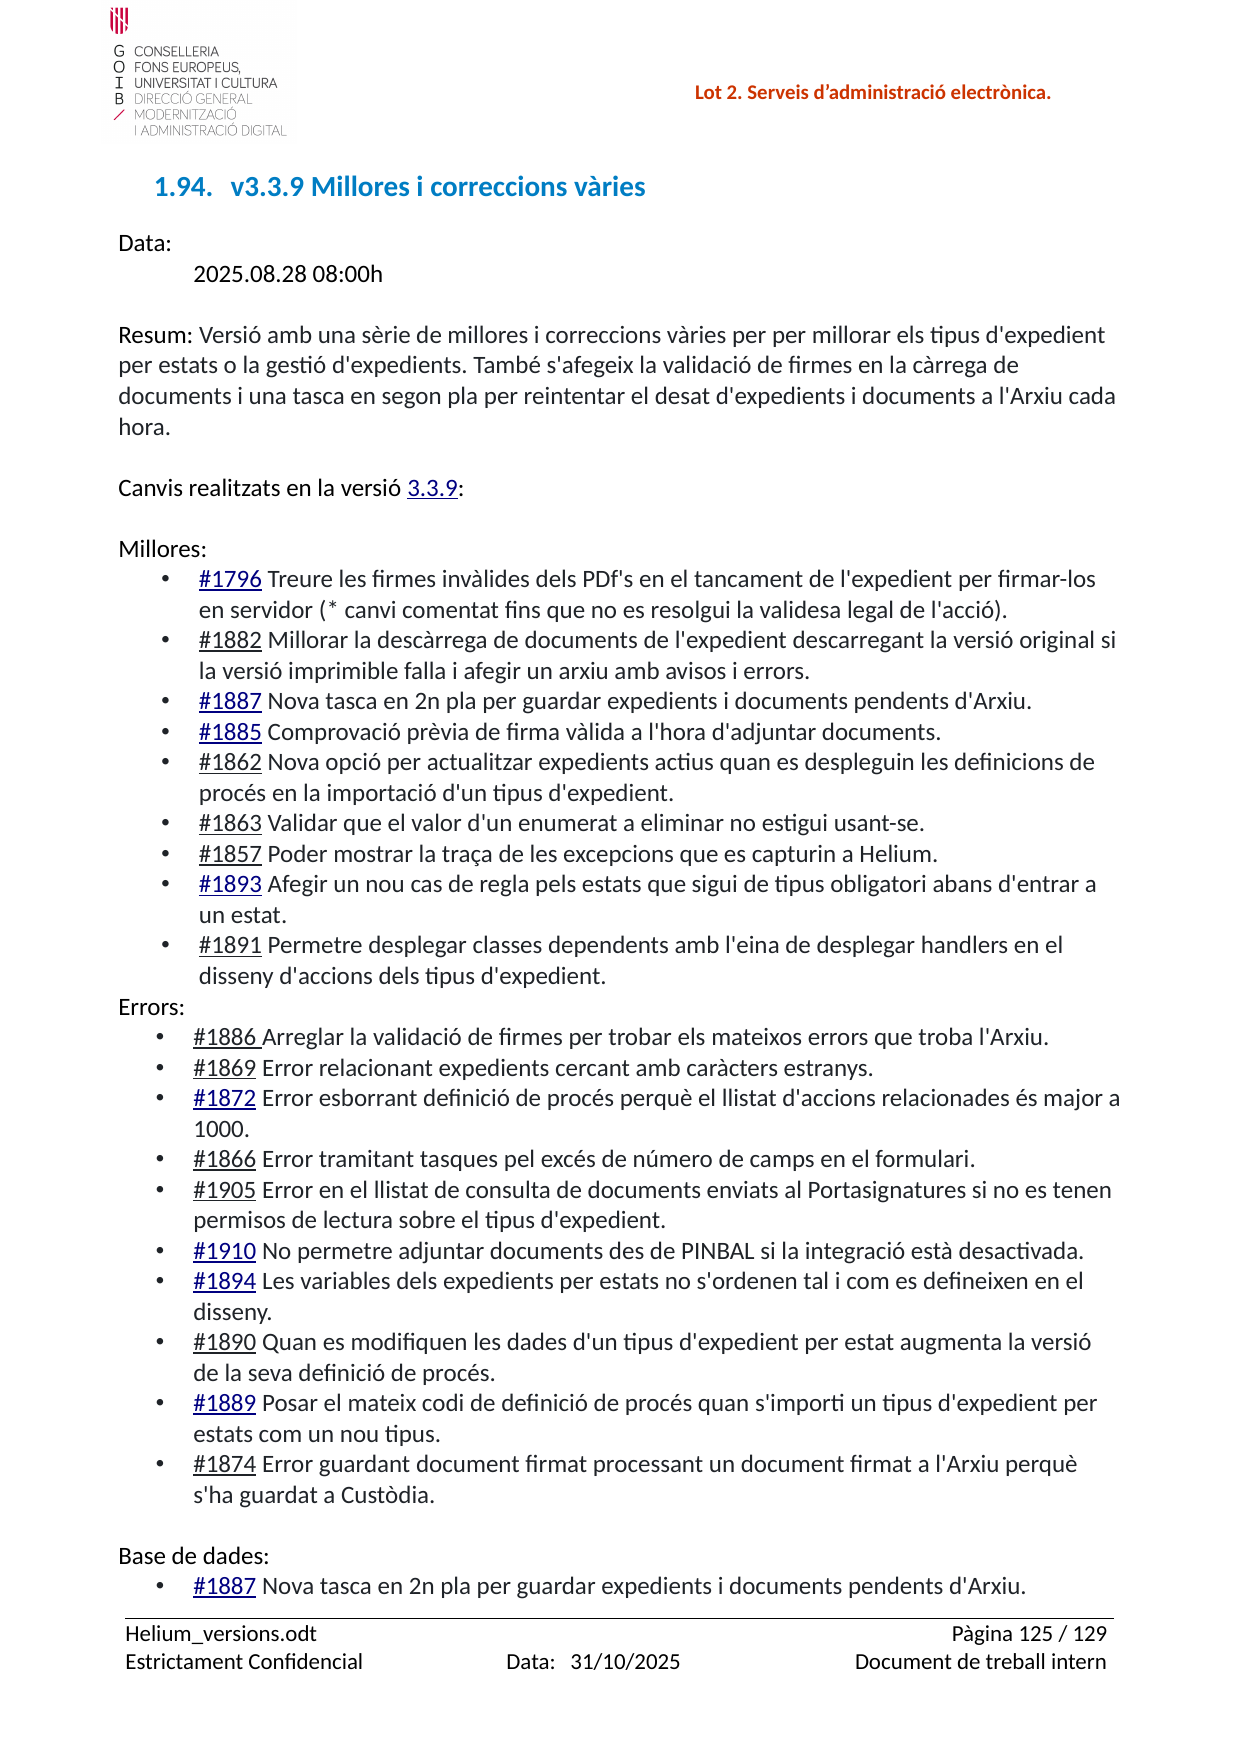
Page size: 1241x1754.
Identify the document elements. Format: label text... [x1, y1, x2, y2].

list #1889 Posar el mateix codi de definició de procés quan s'importi un tipus d'expedient per estats com un nou tipus. [156, 1387, 1122, 1448]
list #1887 Nova tasca en 2n pla per guardar expedients i documents pendents d'Arxiu. [156, 1571, 1122, 1601]
picture [100, 0, 297, 144]
subtitle v3.3.9 Millores i correccions vàries [153, 168, 1122, 204]
list #1890 Quan es modifiquen les dades d'un tipus d'expedient per estat augmenta la versió de la seva definició de procés. [156, 1326, 1122, 1387]
text Canvis realitzats en la versió 3.3.9: [118, 472, 1122, 502]
list #1862 Nova opció per actualitzar expedients actius quan es despleguin les definicions de procés en la importació d'un tipus d'expedient. [161, 746, 1122, 807]
list #1885 Comprovació prèvia de firma vàlida a l'hora d'adjuntar documents. [161, 716, 1122, 746]
list #1891 Permetre desplegar classes dependents amb l'eina de desplegar handlers en el disseny d'accions dels tipus d'expedient. [161, 929, 1122, 991]
list #1905 Error en el llistat de consulta de documents enviats al Portasignatures si no es tenen permisos de lectura sobre el tipus d'expedient. [156, 1174, 1122, 1235]
text Resum: Versió amb una sèrie de millores i correccions vàries per per millorar els tipus d'expedient per estats o la gestió d'expedients. També s'afegeix la validació de firmes en la càrrega de documents i una tasca en segon pla per reintentar el desat d'expedients i documents a l'Arxiu cada hora. [118, 319, 1122, 441]
list #1910 No permetre adjuntar documents des de PINBAL si la integració està desactivada. [156, 1235, 1122, 1265]
list #1796 Treure les firmes invàlides dels PDf's en el tancament de l'expedient per firmar-los en servidor (* canvi comentat fins que no es resolgui la validesa legal de l'acció). [161, 563, 1122, 624]
text Millores: [118, 533, 1122, 563]
list #1872 Error esborrant definició de procés perquè el llistat d'accions relacionades és major a 1000. [156, 1082, 1122, 1143]
list #1857 Poder mostrar la traça de les excepcions que es capturin a Helium. [161, 838, 1122, 868]
list #1866 Error tramitant tasques pel excés de número de camps en el formulari. [156, 1143, 1122, 1174]
list #1863 Validar que el valor d'un enumerat a eliminar no estigui usant-se. [161, 807, 1122, 838]
text Base de dades: [118, 1540, 1122, 1571]
text Errors: [118, 991, 1122, 1021]
list #1886 Arreglar la validació de firmes per trobar els mateixos errors que troba l'Arxiu. [156, 1021, 1122, 1052]
list #1874 Error guardant document firmat processant un document firmat a l'Arxiu perquè s'ha guardat a Custòdia. [156, 1448, 1122, 1509]
list #1869 Error relacionant expedients cercant amb caràcters estranys. [156, 1052, 1122, 1082]
text Data: [118, 228, 1122, 258]
list #1894 Les variables dels expedients per estats no s'ordenen tal i com es defineixen en el disseny. [156, 1265, 1122, 1326]
list #1887 Nova tasca en 2n pla per guardar expedients i documents pendents d'Arxiu. [161, 685, 1122, 716]
list #1893 Afegir un nou cas de regla pels estats que sigui de tipus obligatori abans d'entrar a un estat. [161, 868, 1122, 929]
text 2025.08.28 08:00h [118, 258, 1122, 289]
list #1882 Millorar la descàrrega de documents de l'expedient descarregant la versió original si la versió imprimible falla i afegir un arxiu amb avisos i errors. [161, 624, 1122, 685]
